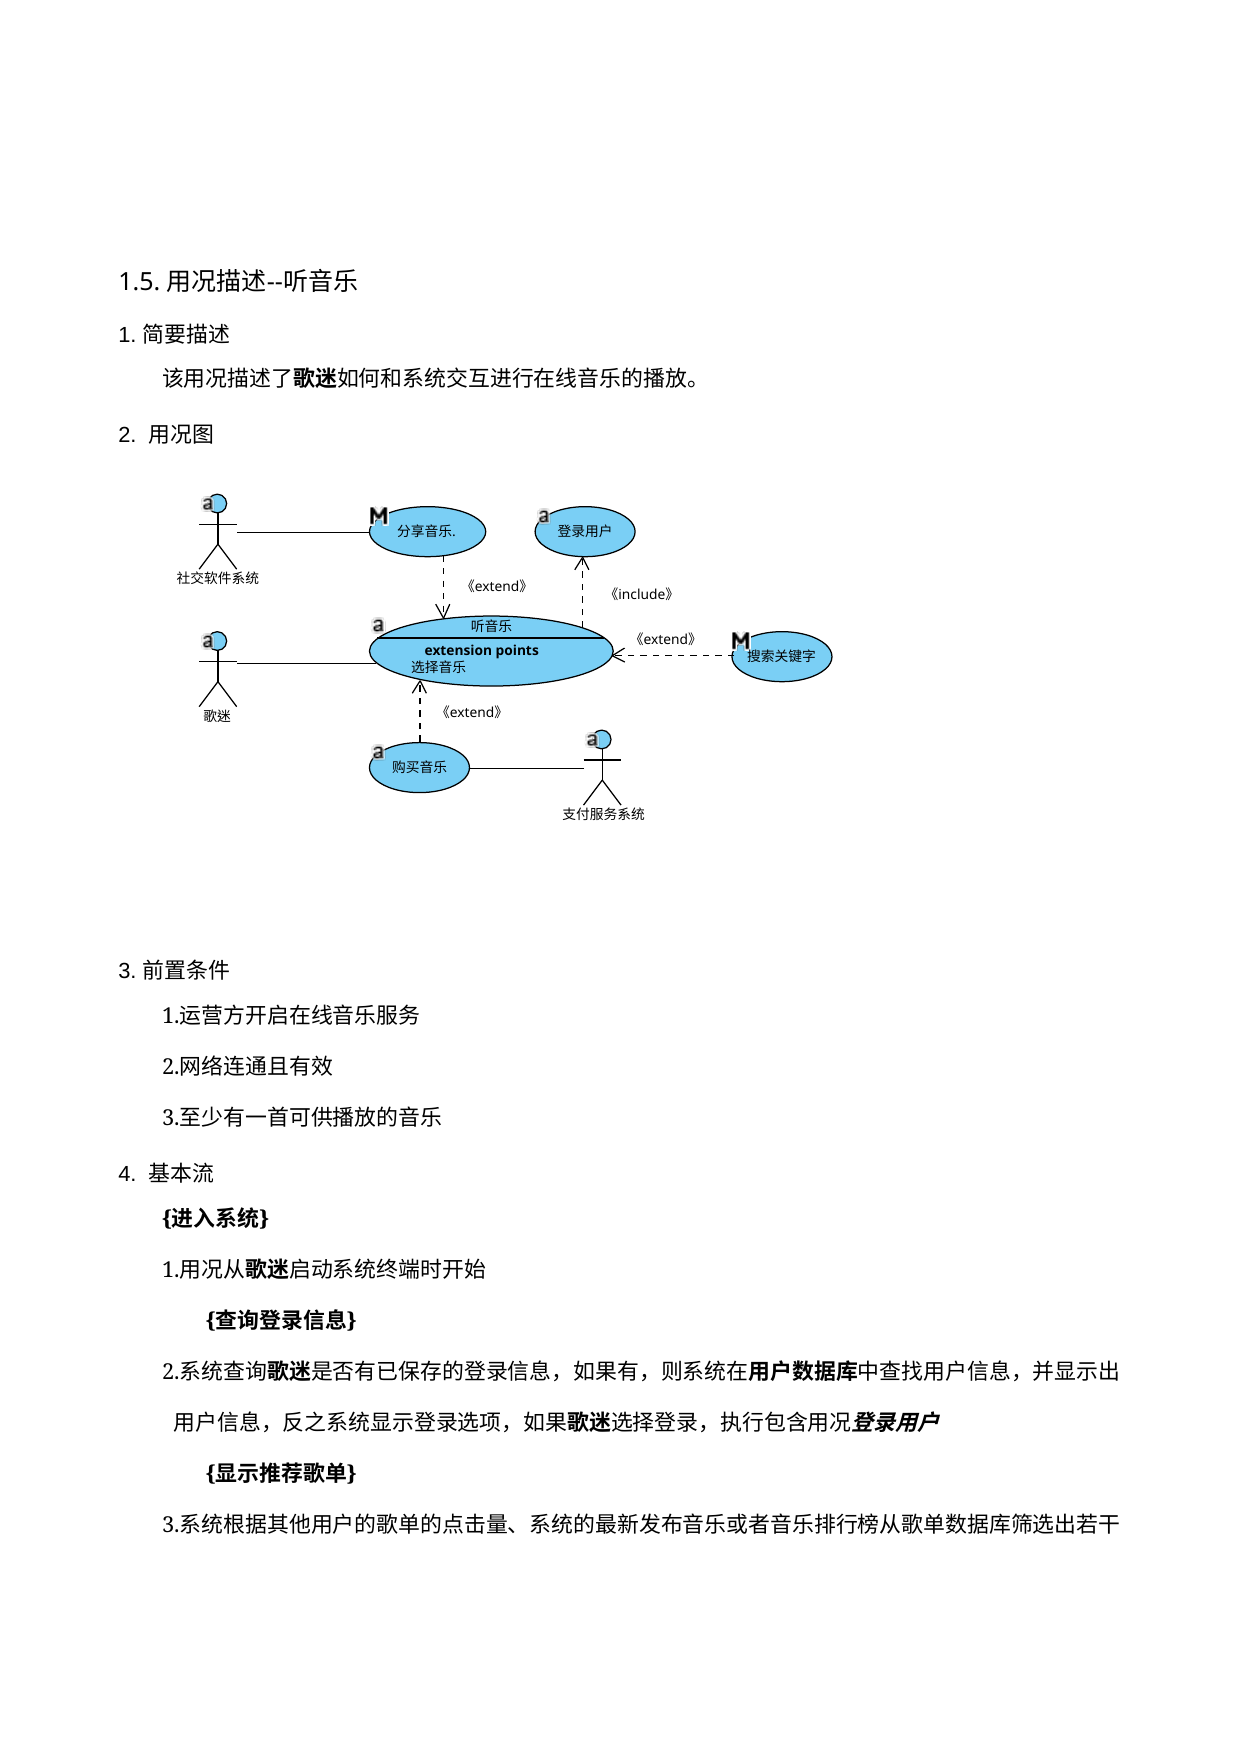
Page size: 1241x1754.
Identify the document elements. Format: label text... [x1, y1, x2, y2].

text 3.系统根据其他用户的歌单的点击量、系统的最新发布音乐或者音乐排行榜从歌单数据库筛选出若干 [118, 1507, 1122, 1539]
text 2.系统查询歌迷是否有已保存的登录信息，如果有，则系统在用户数据库中查找用户信息，并显示出 [118, 1354, 1122, 1386]
text 2.网络连通且有效 [118, 1049, 1122, 1081]
text 3.至少有一首可供播放的音乐 [118, 1100, 1122, 1132]
subtitle 简要描述 [118, 317, 1122, 348]
text 1.运营方开启在线音乐服务 [118, 998, 1122, 1029]
text 1.用况从歌迷启动系统终端时开始 [118, 1252, 1122, 1283]
text {查询登录信息} [118, 1303, 1122, 1334]
text 该用况描述了歌迷如何和系统交互进行在线音乐的播放。 [118, 361, 1122, 393]
subtitle 用况描述--听音乐 [118, 261, 1122, 298]
text {进入系统} [118, 1201, 1122, 1232]
text 用户信息，反之系统显示登录选项，如果歌迷选择登录，执行包含用况登录用户 [118, 1405, 1122, 1437]
subtitle 前置条件 [118, 953, 1122, 985]
subtitle 用况图 [118, 417, 1122, 449]
subtitle 基本流 [118, 1156, 1122, 1188]
text {显示推荐歌单} [118, 1456, 1122, 1488]
